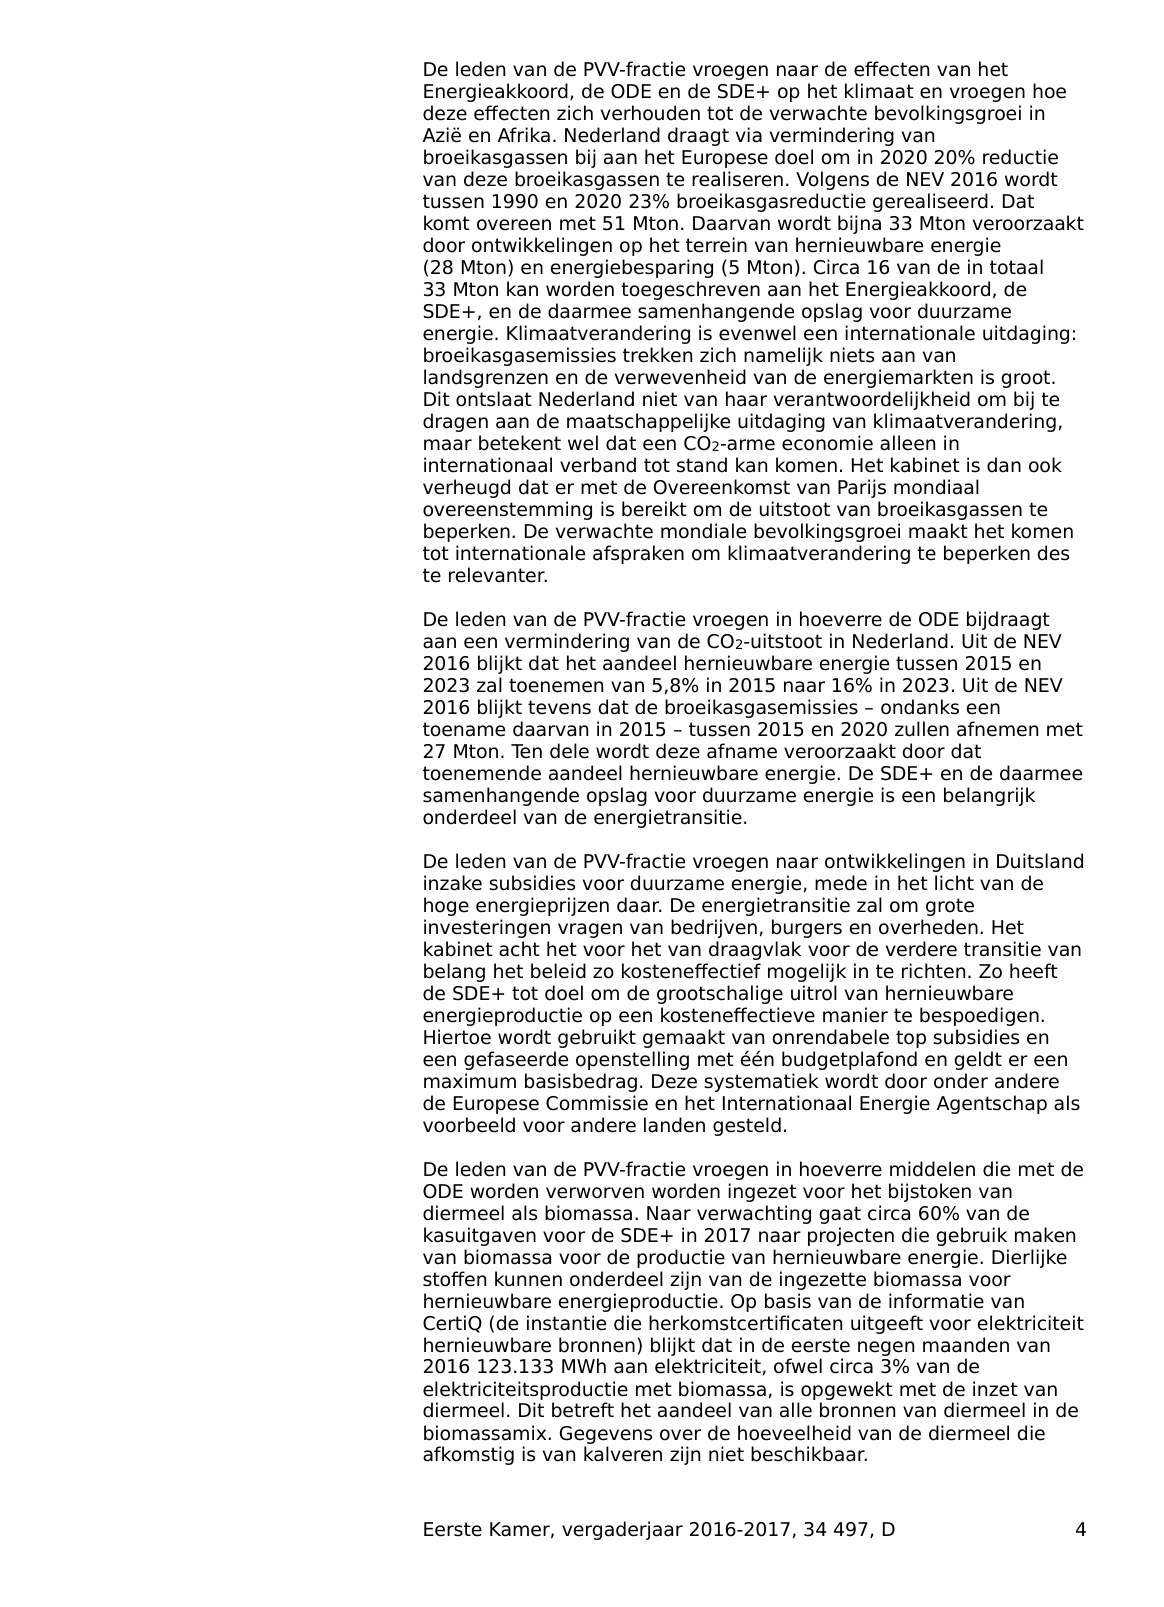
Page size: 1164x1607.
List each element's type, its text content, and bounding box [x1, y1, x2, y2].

text De leden van de PVV-fractie vroegen naar ontwikkelingen in Duitsland inzake subsidies voor duurzame energie, mede in het licht van de hoge energieprijzen daar. De energietransitie zal om grote investeringen vragen van bedrijven, burgers en overheden. Het kabinet acht het voor het van draagvlak voor de verdere transitie van belang het beleid zo kosteneffectief mogelijk in te richten. Zo heeft de SDE+ tot doel om de grootschalige uitrol van hernieuwbare energieproductie op een kosteneffectieve manier te bespoedigen. Hiertoe wordt gebruikt gemaakt van onrendabele top subsidies en een gefaseerde openstelling met één budgetplafond en geldt er een maximum basisbedrag. Deze systematiek wordt door onder andere de Europese Commissie en het Internationaal Energie Agentschap als voorbeeld voor andere landen gesteld. [422, 851, 1087, 1136]
text De leden van de PVV-fractie vroegen in hoeverre middelen die met de ODE worden verworven worden ingezet voor het bijstoken van diermeel als biomassa. Naar verwachting gaat circa 60% van de kasuitgaven voor de SDE+ in 2017 naar projecten die gebruik maken van biomassa voor de productie van hernieuwbare energie. Dierlijke stoffen kunnen onderdeel zijn van de ingezette biomassa voor hernieuwbare energieproductie. Op basis van de informatie van CertiQ (de instantie die herkomstcertificaten uitgeeft voor elektriciteit hernieuwbare bronnen) blijkt dat in de eerste negen maanden van 2016 123.133 MWh aan elektriciteit, ofwel circa 3% van de elektriciteitsproductie met biomassa, is opgewekt met de inzet van diermeel. Dit betreft het aandeel van alle bronnen van diermeel in de biomassamix. Gegevens over de hoeveelheid van de diermeel die afkomstig is van kalveren zijn niet beschikbaar. [422, 1159, 1087, 1466]
text De leden van de PVV-fractie vroegen naar de effecten van het Energieakkoord, de ODE en de SDE+ op het klimaat en vroegen hoe deze effecten zich verhouden tot de verwachte bevolkingsgroei in Azië en Afrika. Nederland draagt via vermindering van broeikasgassen bij aan het Europese doel om in 2020 20% reductie van deze broeikasgassen te realiseren. Volgens de NEV 2016 wordt tussen 1990 en 2020 23% broeikasgasreductie gerealiseerd. Dat komt overeen met 51 Mton. Daarvan wordt bijna 33 Mton veroorzaakt door ontwikkelingen op het terrein van hernieuwbare energie (28 Mton) en energiebesparing (5 Mton). Circa 16 van de in totaal 33 Mton kan worden toegeschreven aan het Energieakkoord, de SDE+, en de daarmee samenhangende opslag voor duurzame energie. Klimaatverandering is evenwel een internationale uitdaging: broeikasgasemissies trekken zich namelijk niets aan van landsgrenzen en de verwevenheid van de energiemarkten is groot. Dit ontslaat Nederland niet van haar verantwoordelijkheid om bij te dragen aan de maatschappelijke uitdaging van klimaatverandering, maar betekent wel dat een CO2-arme economie alleen in internationaal verband tot stand kan komen. Het kabinet is dan ook verheugd dat er met de Overeenkomst van Parijs mondiaal overeenstemming is bereikt om de uitstoot van broeikasgassen te beperken. De verwachte mondiale bevolkingsgroei maakt het komen tot internationale afspraken om klimaatverandering te beperken des te relevanter. [422, 59, 1087, 587]
text De leden van de PVV-fractie vroegen in hoeverre de ODE bijdraagt aan een vermindering van de CO2-uitstoot in Nederland. Uit de NEV 2016 blijkt dat het aandeel hernieuwbare energie tussen 2015 en 2023 zal toenemen van 5,8% in 2015 naar 16% in 2023. Uit de NEV 2016 blijkt tevens dat de broeikasgasemissies – ondanks een toename daarvan in 2015 – tussen 2015 en 2020 zullen afnemen met 27 Mton. Ten dele wordt deze afname veroorzaakt door dat toenemende aandeel hernieuwbare energie. De SDE+ en de daarmee samenhangende opslag voor duurzame energie is een belangrijk onderdeel van de energietransitie. [422, 609, 1087, 828]
